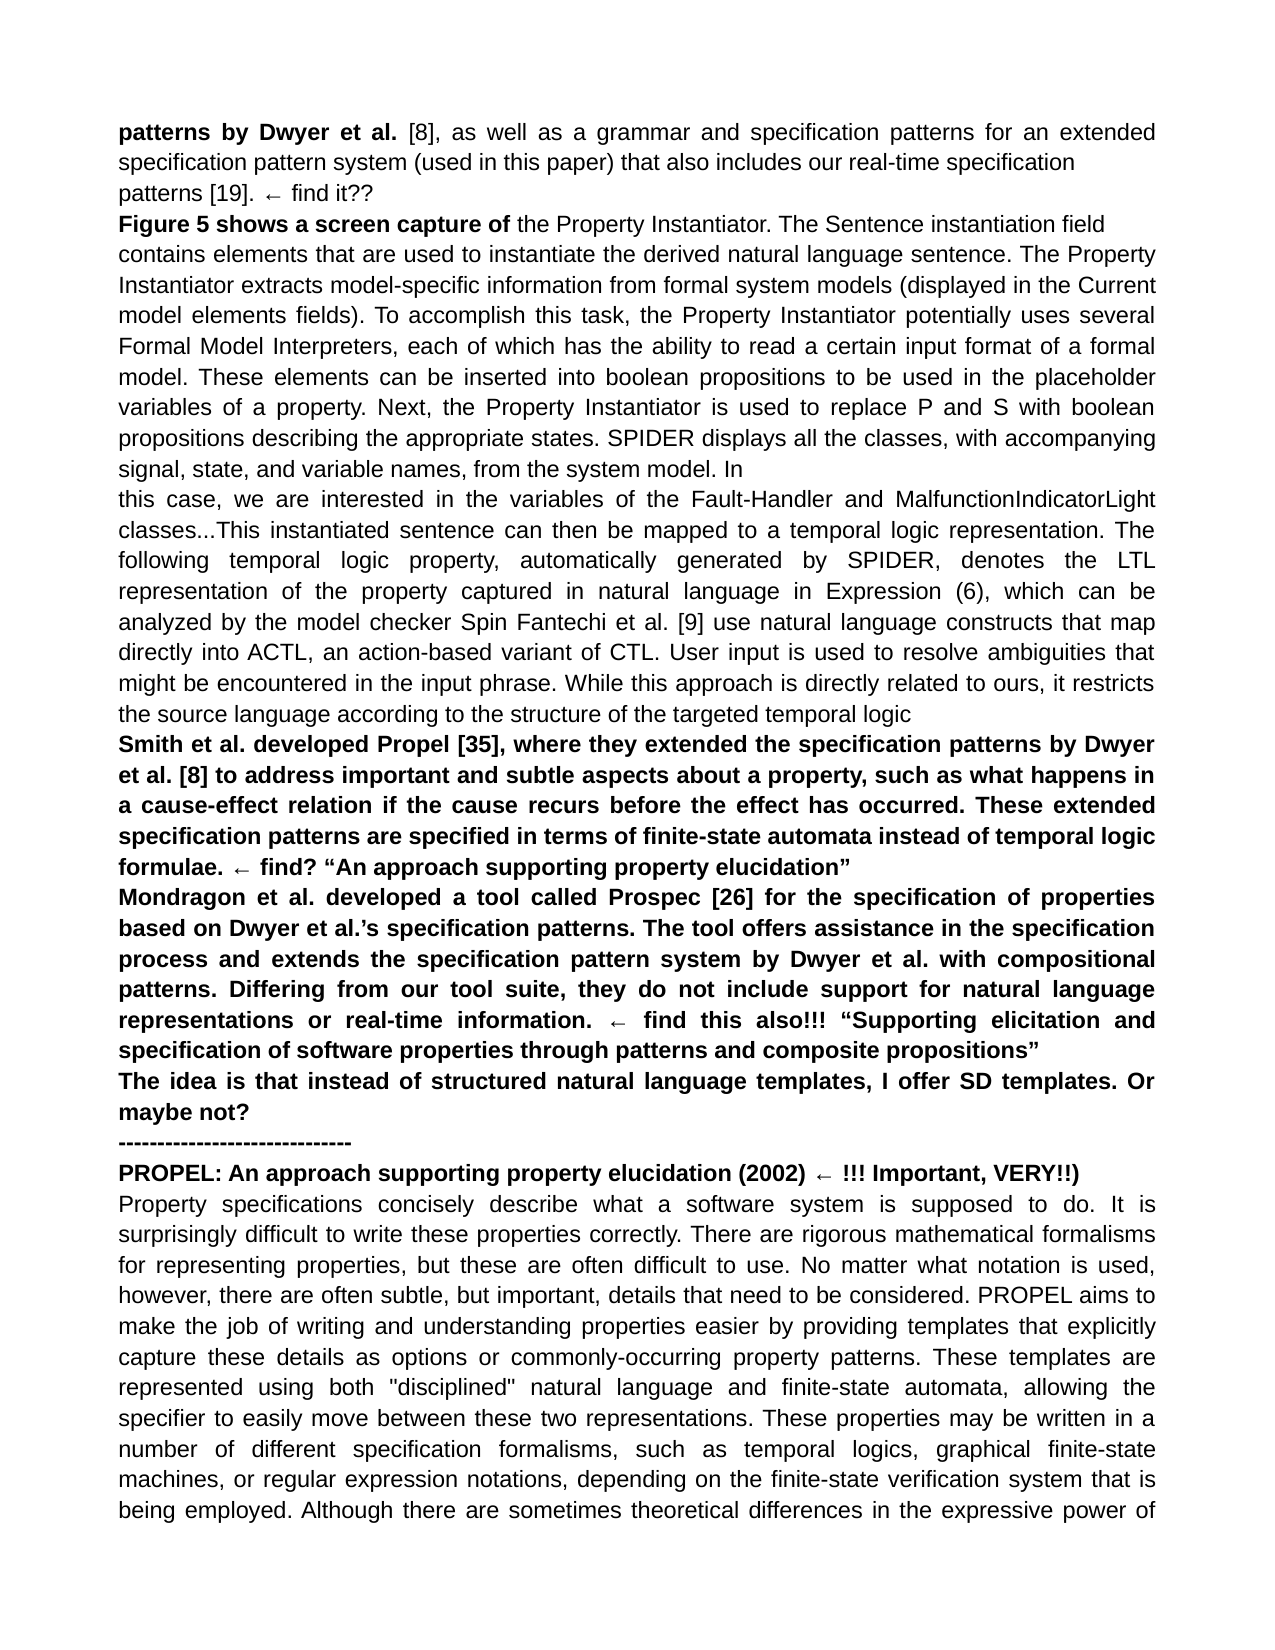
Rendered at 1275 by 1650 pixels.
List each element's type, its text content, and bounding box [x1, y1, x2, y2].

text this case, we are interested in the variables of the Fault-Handler and MalfunctionIndicatorLight classes...This instantiated sentence can then be mapped to a temporal logic representation. The following temporal logic property, automatically generated by SPIDER, denotes the LTL representation of the property captured in natural language in Expression (6), which can be analyzed by the model checker Spin Fantechi et al. [9] use natural language constructs that map directly into ACTL, an action-based variant of CTL. User input is used to resolve ambiguities that might be encountered in the input phrase. While this approach is directly related to ours, it restricts the source language according to the structure of the targeted temporal logic [118, 486, 1157, 727]
text contains elements that are used to instantiate the derived natural language sentence. The Property Instantiator extracts model-specific information from formal system models (displayed in the Current model elements fields). To accomplish this task, the Property Instantiator potentially uses several Formal Model Interpreters, each of which has the ability to read a certain input format of a formal model. These elements can be inserted into boolean propositions to be used in the placeholder variables of a property. Next, the Property Instantiator is used to replace P and S with boolean propositions describing the appropriate states. SPIDER displays all the classes, with accompanying signal, state, and variable names, from the system model. In [118, 241, 1157, 482]
text PROPEL: An approach supporting property elucidation (2002) ← !!! Important, VERY!!) [118, 1159, 1157, 1186]
text patterns by Dwyer et al. [8], as well as a grammar and specification patterns for an extended specification pattern system (used in this paper) that also includes our real-time specification [118, 118, 1157, 176]
text Mondragon et al. developed a tool called Prospec [26] for the specification of properties based on Dwyer et al.’s specification patterns. The tool offers assistance in the specification process and extends the specification pattern system by Dwyer et al. with compositional patterns. Differing from our tool suite, they do not include support for natural language representations or real-time information. ← find this also!!! “Supporting elicitation and specification of software properties through patterns and composite propositions” [118, 884, 1157, 1064]
text patterns [19]. ← find it?? [118, 179, 1157, 206]
text Figure 5 shows a screen capture of the Property Instantiator. The Sentence instantiation field [118, 210, 1157, 237]
text Smith et al. developed Propel [35], where they extended the specification patterns by Dwyer et al. [8] to address important and subtle aspects about a property, such as what happens in a cause-effect relation if the cause recurs before the effect has occurred. These extended specification patterns are specified in terms of finite-state automata instead of temporal logic formulae. ← find? “An approach supporting property elucidation” [118, 731, 1157, 880]
text ------------------------------ [118, 1129, 1157, 1156]
text Property specifications concisely describe what a software system is supposed to do. It is surprisingly difficult to write these properties correctly. There are rigorous mathematical formalisms for representing properties, but these are often difficult to use. No matter what notation is used, however, there are often subtle, but important, details that need to be considered. PROPEL aims to make the job of writing and understanding properties easier by providing templates that explicitly capture these details as options or commonly-occurring property patterns. These templates are represented using both "disciplined" natural language and finite-state automata, allowing the specifier to easily move between these two representations. These properties may be written in a number of different specification formalisms, such as temporal logics, graphical finite-state machines, or regular expression notations, depending on the finite-state verification system that is being employed. Although there are sometimes theoretical differences in the expressive power of [118, 1190, 1157, 1523]
text The idea is that instead of structured natural language templates, I offer SD templates. Or maybe not? [118, 1067, 1157, 1125]
